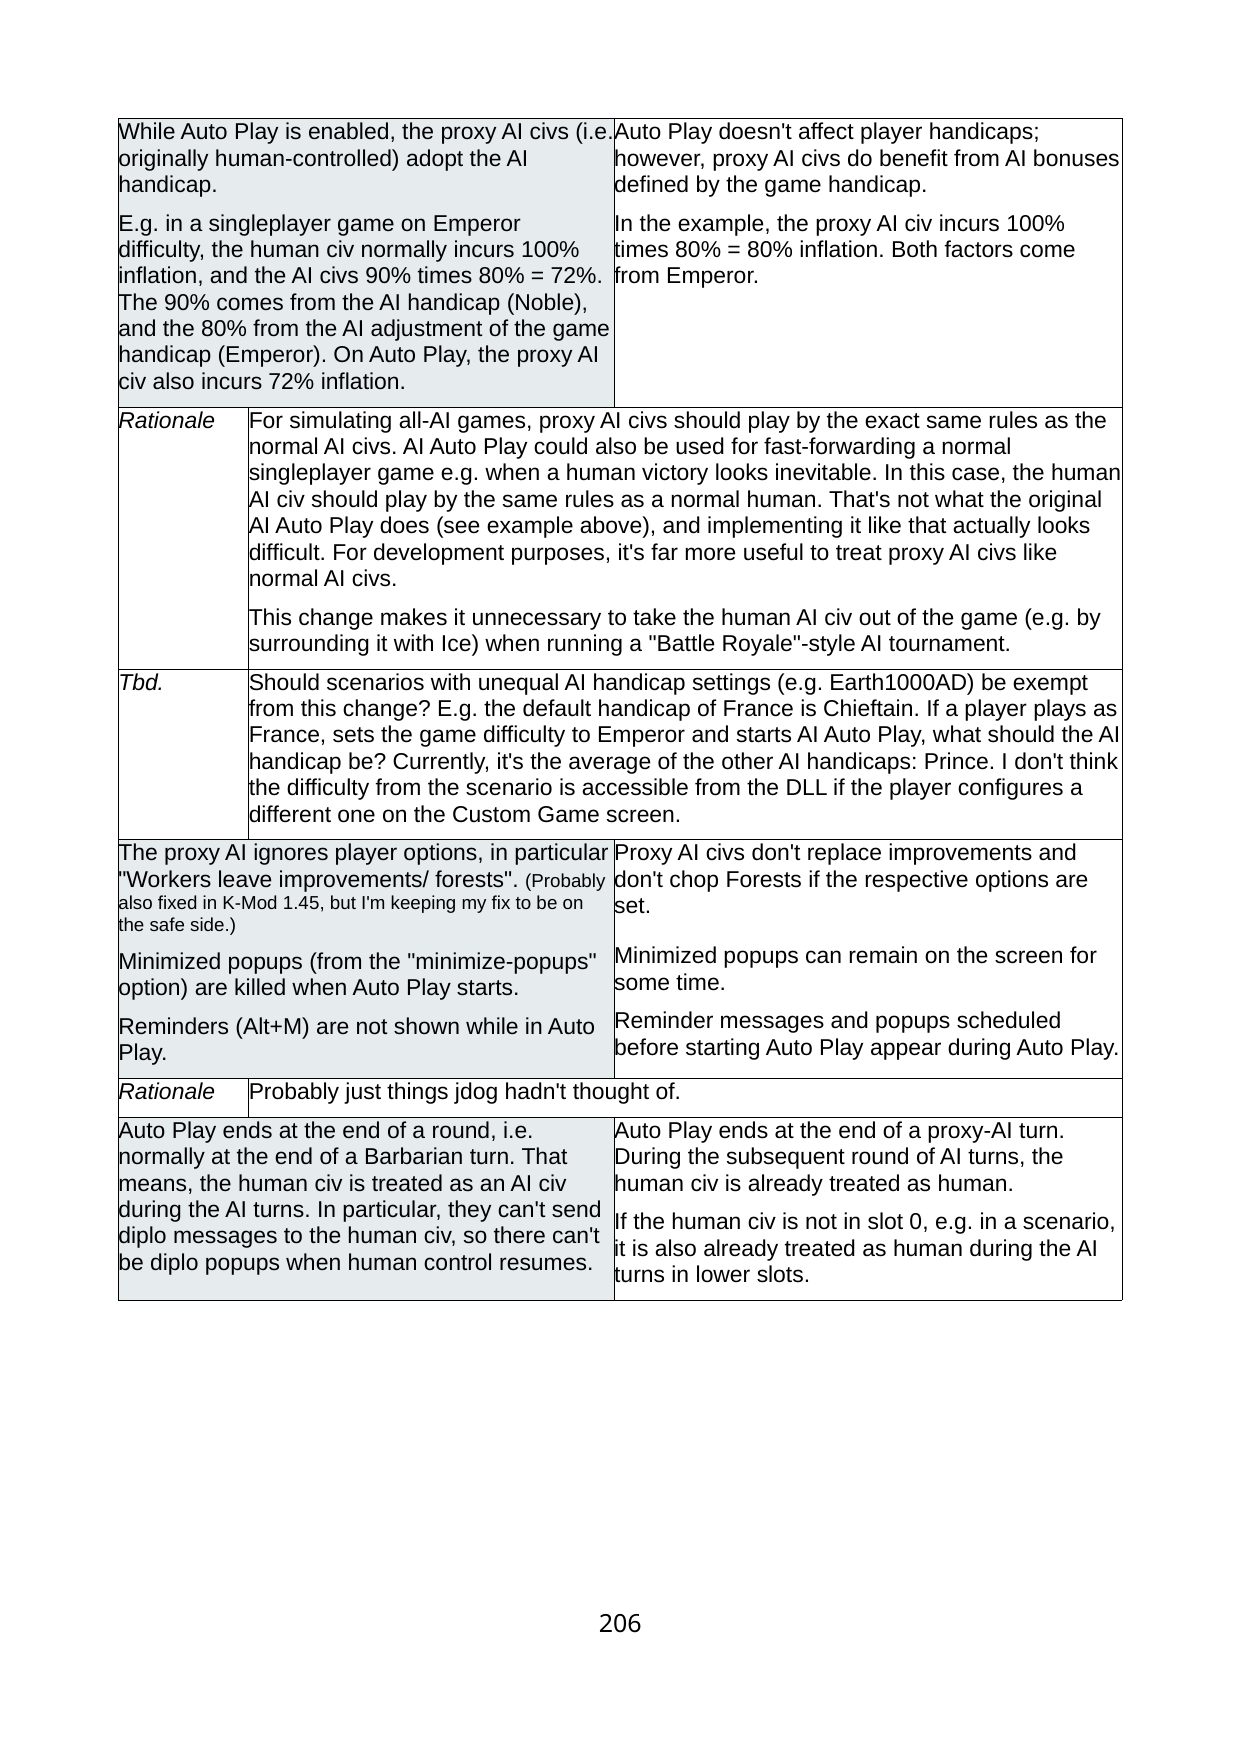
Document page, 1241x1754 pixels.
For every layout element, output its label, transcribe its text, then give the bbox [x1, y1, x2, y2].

table_cell Auto Play doesn't affect player handicaps; however, proxy AI civs do benefit from AI bonuses defined by the game handicap. In the example, the proxy AI civ incurs 100% times 80% = 80% inflation. Both factors come from Emperor. [615, 119, 1122, 407]
table_cell Rationale [119, 408, 248, 669]
table_cell Proxy AI civs don't replace improvements and don't chop Forests if the respective options are set. Minimized popups can remain on the screen for some time. Reminder messages and popups scheduled before starting Auto Play appear during Auto Play. [615, 840, 1122, 1078]
table_cell The proxy AI ignores player options, in particular "Workers leave improvements/ forests". (Probably also fixed in K-Mod 1.45, but I'm keeping my fix to be on the safe side.) Minimized popups (from the "minimize-popups" option) are killed when Auto Play starts. Reminders (Alt+M) are not shown while in Auto Play. [119, 840, 614, 1078]
table_cell Auto Play ends at the end of a round, i.e. normally at the end of a Barbarian turn. That means, the human civ is treated as an AI civ during the AI turns. In particular, they can't send diplo messages to the human civ, so there can't be diplo popups when human control resumes. [119, 1118, 614, 1300]
table_cell Rationale [119, 1079, 248, 1117]
table_cell While Auto Play is enabled, the proxy AI civs (i.e. originally human-controlled) adopt the AI handicap. E.g. in a singleplayer game on Emperor difficulty, the human civ normally incurs 100% inflation, and the AI civs 90% times 80% = 72%. The 90% comes from the AI handicap (Noble), and the 80% from the AI adjustment of the game handicap (Emperor). On Auto Play, the proxy AI civ also incurs 72% inflation. [119, 119, 614, 407]
table_cell Auto Play ends at the end of a proxy-AI turn. During the subsequent round of AI turns, the human civ is already treated as human. If the human civ is not in slot 0, e.g. in a scenario, it is also already treated as human during the AI turns in lower slots. [615, 1118, 1122, 1300]
table_cell Should scenarios with unequal AI handicap settings (e.g. Earth1000AD) be exempt from this change? E.g. the default handicap of France is Chieftain. If a player plays as France, sets the game difficulty to Emperor and starts AI Auto Play, what should the AI handicap be? Currently, it's the average of the other AI handicaps: Prince. I don't think the difficulty from the scenario is accessible from the DLL if the player configures a different one on the Custom Game screen. [249, 670, 1122, 839]
table_cell Probably just things jdog hadn't thought of. [249, 1079, 1122, 1117]
table_cell Tbd. [119, 670, 248, 839]
table_cell For simulating all-AI games, proxy AI civs should play by the exact same rules as the normal AI civs. AI Auto Play could also be used for fast-forwarding a normal singleplayer game e.g. when a human victory looks inevitable. In this case, the human AI civ should play by the same rules as a normal human. That's not what the original AI Auto Play does (see example above), and implementing it like that actually looks difficult. For development purposes, it's far more useful to treat proxy AI civs like normal AI civs. This change makes it unnecessary to take the human AI civ out of the game (e.g. by surrounding it with Ice) when running a "Battle Royale"-style AI tournament. [249, 408, 1122, 669]
